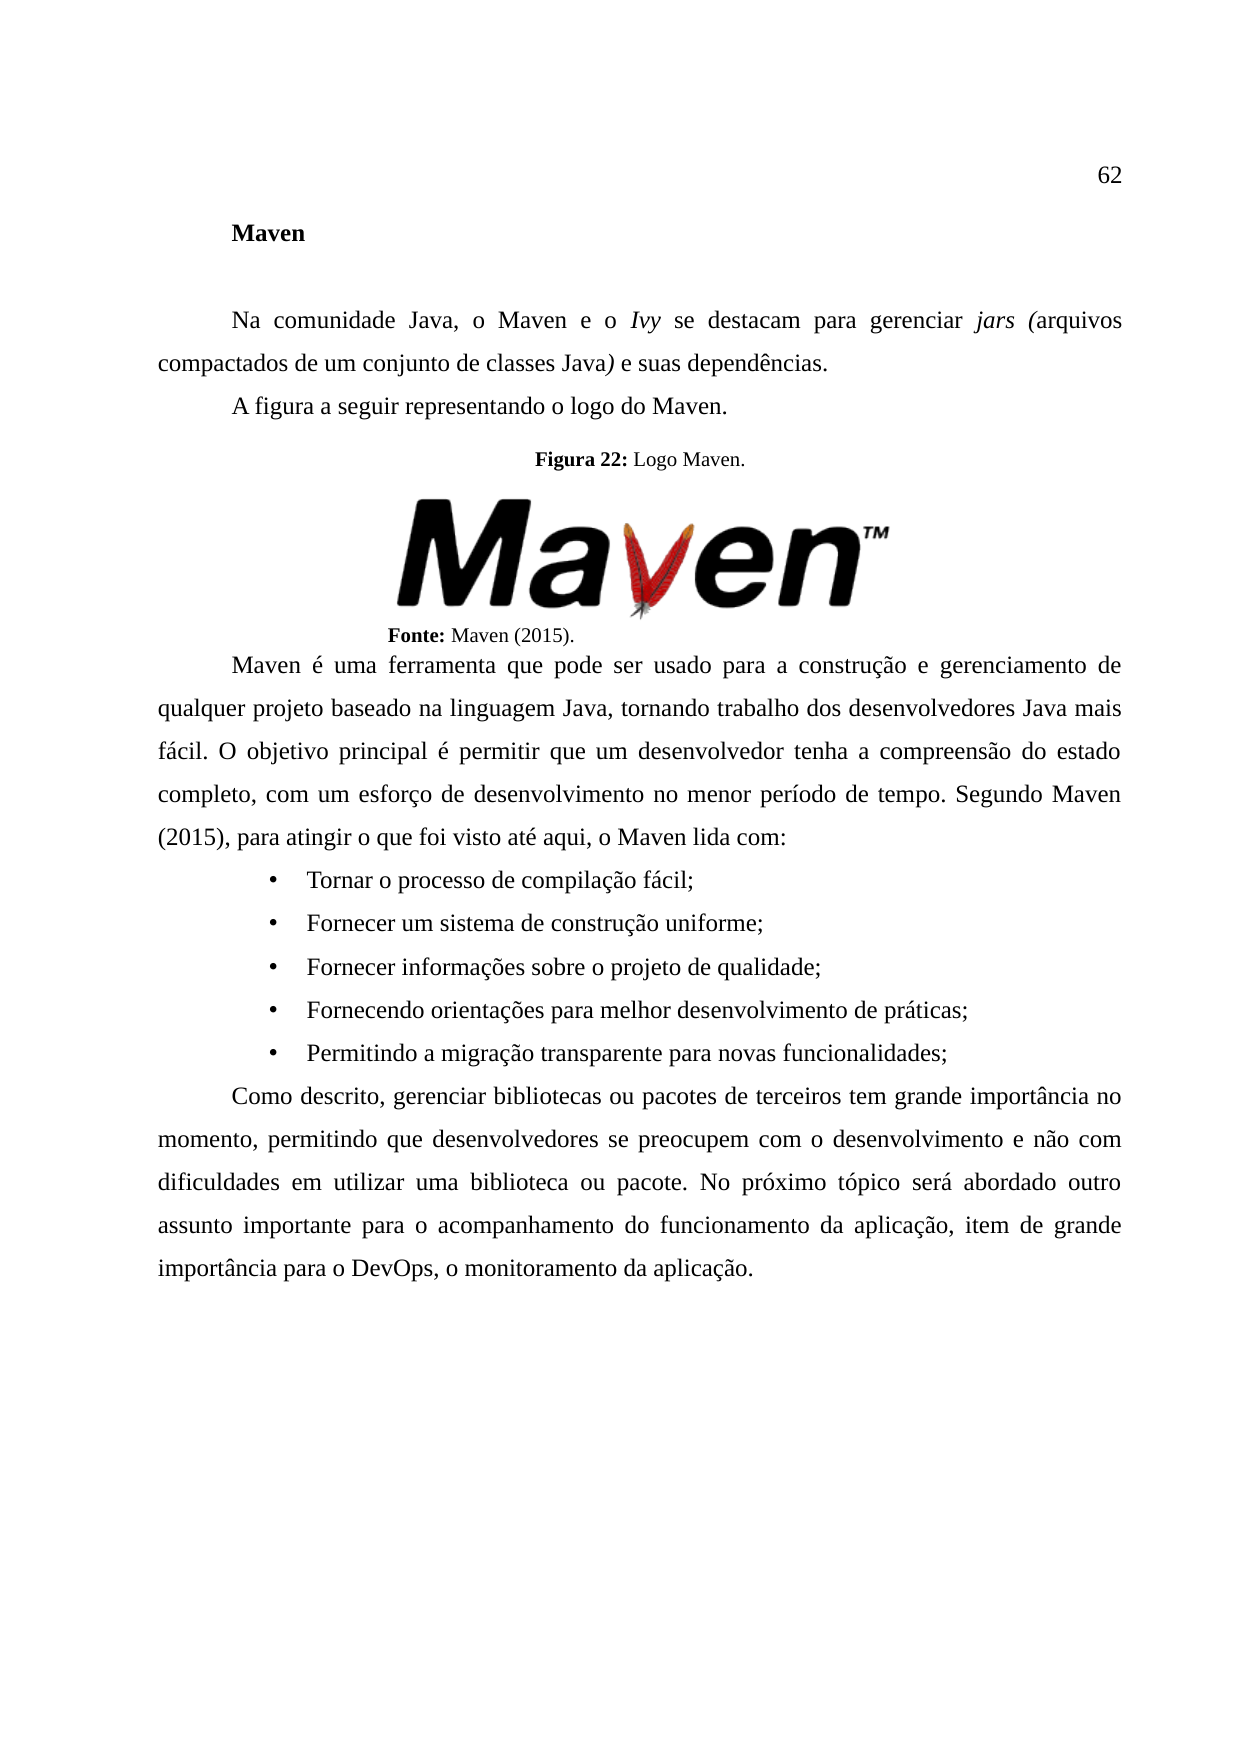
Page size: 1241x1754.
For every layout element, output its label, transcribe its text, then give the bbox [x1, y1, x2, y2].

text Maven [158, 218, 1122, 247]
text Figura 22: Logo Maven. [388, 447, 892, 471]
text Maven é uma ferramenta que pode ser usado para a construção e gerenciamento de qualquer projeto baseado na linguagem Java, tornando trabalho dos desenvolvedores Java mais fácil. O objetivo principal é permitir que um desenvolvedor tenha a compreensão do estado completo, com um esforço de desenvolvimento no menor período de tempo. Segundo Maven (2015), para atingir o que foi visto até aqui, o Maven lida com: [158, 650, 1122, 851]
text Como descrito, gerenciar bibliotecas ou pacotes de terceiros tem grande importância no momento, permitindo que desenvolvedores se preocupem com o desenvolvimento e não com dificuldades em utilizar uma biblioteca ou pacote. No próximo tópico será abordado outro assunto importante para o acompanhamento do funcionamento da aplicação, item de grande importância para o DevOps, o monitoramento da aplicação. [158, 1081, 1122, 1282]
text A figura a seguir representando o logo do Maven. [158, 391, 1122, 420]
list Fornecendo orientações para melhor desenvolvimento de práticas; [269, 995, 1122, 1023]
text Fonte: Maven (2015). [388, 624, 892, 647]
picture [387, 495, 893, 624]
list Tornar o processo de compilação fácil; [269, 865, 1122, 894]
list Permitindo a migração transparente para novas funcionalidades; [269, 1038, 1122, 1067]
text Na comunidade Java, o Maven e o Ivy se destacam para gerenciar jars (arquivos compactados de um conjunto de classes Java) e suas dependências. [158, 305, 1122, 377]
list Fornecer um sistema de construção uniforme; [269, 908, 1122, 937]
list Fornecer informações sobre o projeto de qualidade; [269, 952, 1122, 980]
